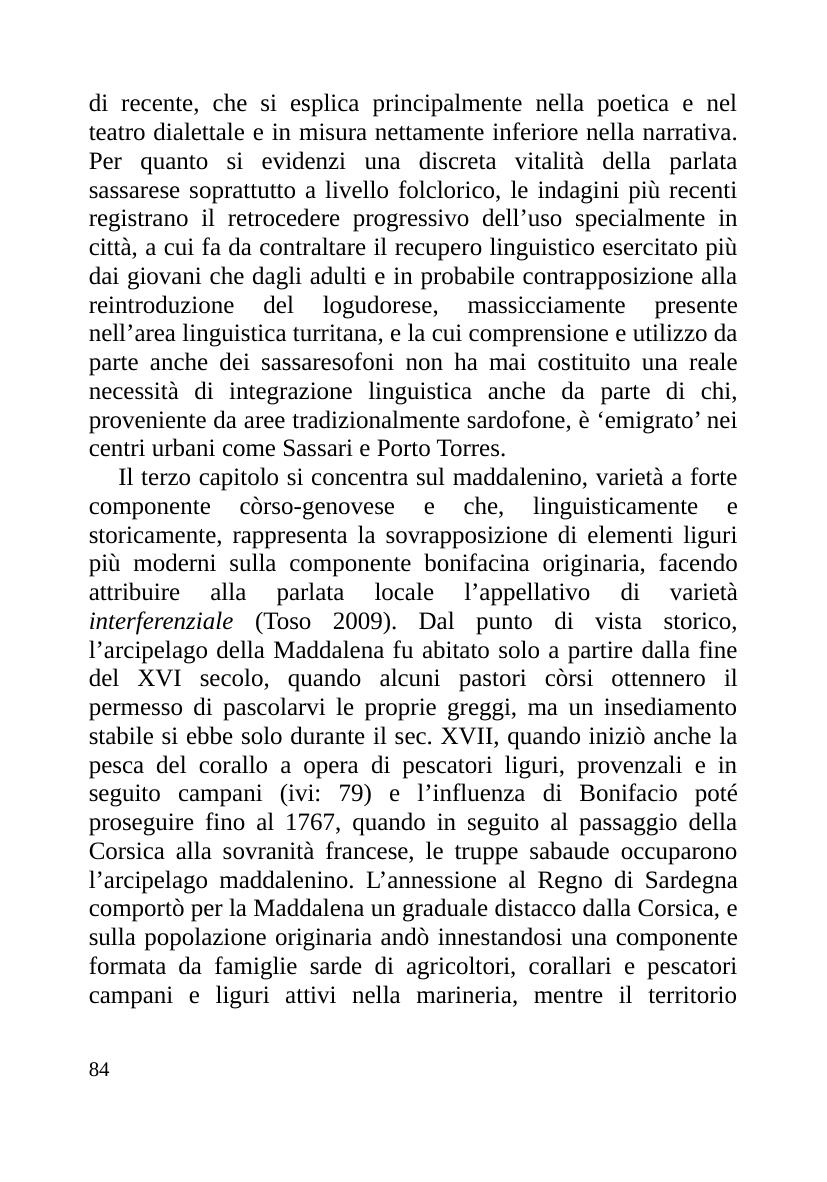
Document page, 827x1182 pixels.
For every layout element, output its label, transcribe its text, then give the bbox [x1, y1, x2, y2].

text di recente, che si esplica principalmente nella poetica e nel teatro dialettale e in misura nettamente inferiore nella narrativa. Per quanto si evidenzi una discreta vitalità della parlata sassarese soprattutto a livello folclorico, le indagini più recenti registrano il retrocedere progressivo dell’uso specialmente in città, a cui fa da contraltare il recupero linguistico esercitato più dai giovani che dagli adulti e in probabile contrapposizione alla reintroduzione del logudorese, massicciamente presente nell’area linguistica turritana, e la cui comprensione e utilizzo da parte anche dei sassaresofoni non ha mai costituito una reale necessità di integrazione linguistica anche da parte di chi, proveniente da aree tradizionalmente sardofone, è ‘emigrato’ nei centri urbani come Sassari e Porto Torres. [88, 88, 738, 462]
text Il terzo capitolo si concentra sul maddalenino, varietà a forte componente còrso-genovese e che, linguisticamente e storicamente, rappresenta la sovrapposizione di elementi liguri più moderni sulla componente bonifacina originaria, facendo attribuire alla parlata locale l’appellativo di varietà interferenziale (Toso 2009). Dal punto di vista storico, l’arcipelago della Maddalena fu abitato solo a partire dalla fine del XVI secolo, quando alcuni pastori còrsi ottennero il permesso di pascolarvi le proprie greggi, ma un insediamento stabile si ebbe solo durante il sec. XVII, quando iniziò anche la pesca del corallo a opera di pescatori liguri, provenzali e in seguito campani (ivi: 79) e l’influenza di Bonifacio poté proseguire fino al 1767, quando in seguito al passaggio della Corsica alla sovranità francese, le truppe sabaude occuparono l’arcipelago maddalenino. L’annessione al Regno di Sardegna comportò per la Maddalena un graduale distacco dalla Corsica, e sulla popolazione originaria andò innestandosi una componente formata da famiglie sarde di agricoltori, corallari e pescatori campani e liguri attivi nella marineria, mentre il territorio [88, 462, 738, 1008]
